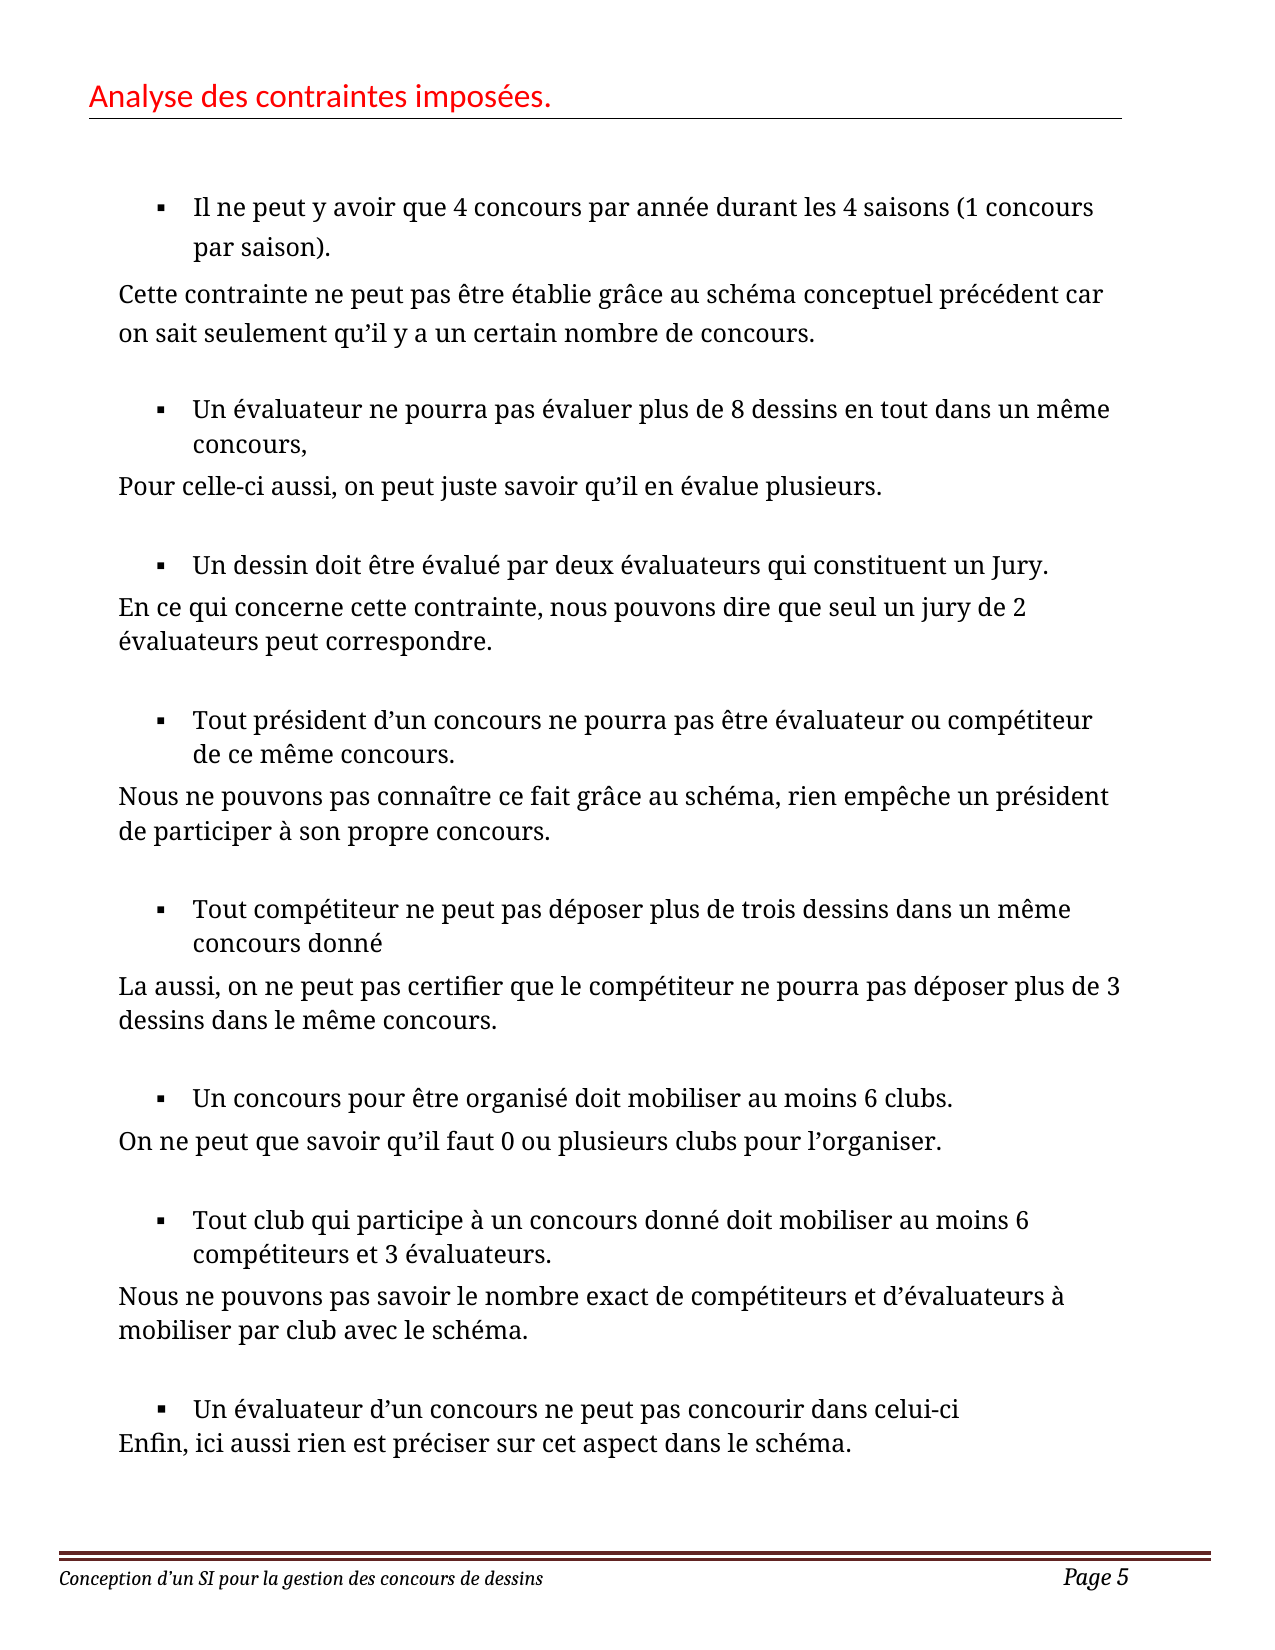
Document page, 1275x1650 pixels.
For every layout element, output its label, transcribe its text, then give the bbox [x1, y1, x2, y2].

list Nous ne pouvons pas savoir le nombre exact de compétiteurs et d’évaluateurs à mobiliser par club avec le schéma. [118, 1279, 1122, 1347]
list Tout club qui participe à un concours donné doit mobiliser au moins 6 compétiteurs et 3 évaluateurs. [155, 1202, 1122, 1270]
list Cette contrainte ne peut pas être établie grâce au schéma conceptuel précédent car on sait seulement qu’il y a un certain nombre de concours. [118, 277, 1122, 350]
list La aussi, on ne peut pas certifier que le compétiteur ne pourra pas déposer plus de 3 dessins dans le même concours. [118, 968, 1122, 1036]
list Un évaluateur d’un concours ne peut pas concourir dans celui-ci [156, 1392, 1122, 1426]
list En ce qui concerne cette contrainte, nous pouvons dire que seul un jury de 2 évaluateurs peut correspondre. [118, 590, 1122, 658]
list Tout compétiteur ne peut pas déposer plus de trois dessins dans un même concours donné [155, 892, 1122, 960]
list Tout président d’un concours ne pourra pas être évaluateur ou compétiteur de ce même concours. [155, 703, 1122, 771]
list Un évaluateur ne pourra pas évaluer plus de 8 dessins en tout dans un même concours, [155, 392, 1122, 460]
text Enfin, ici aussi rien est préciser sur cet aspect dans le schéma. [118, 1426, 1122, 1460]
list Un concours pour être organisé doit mobiliser au moins 6 clubs. [155, 1081, 1122, 1115]
list Il ne peut y avoir que 4 concours par année durant les 4 saisons (1 concours par saison). [156, 190, 1122, 263]
text Analyse des contraintes imposées. [88, 75, 1122, 119]
list Pour celle-ci aussi, on peut juste savoir qu’il en évalue plusieurs. [118, 469, 1122, 503]
list On ne peut que savoir qu’il faut 0 ou plusieurs clubs pour l’organiser. [118, 1123, 1122, 1158]
list Nous ne pouvons pas connaître ce fait grâce au schéma, rien empêche un président de participer à son propre concours. [118, 779, 1122, 847]
list Un dessin doit être évalué par deux évaluateurs qui constituent un Jury. [155, 547, 1122, 581]
